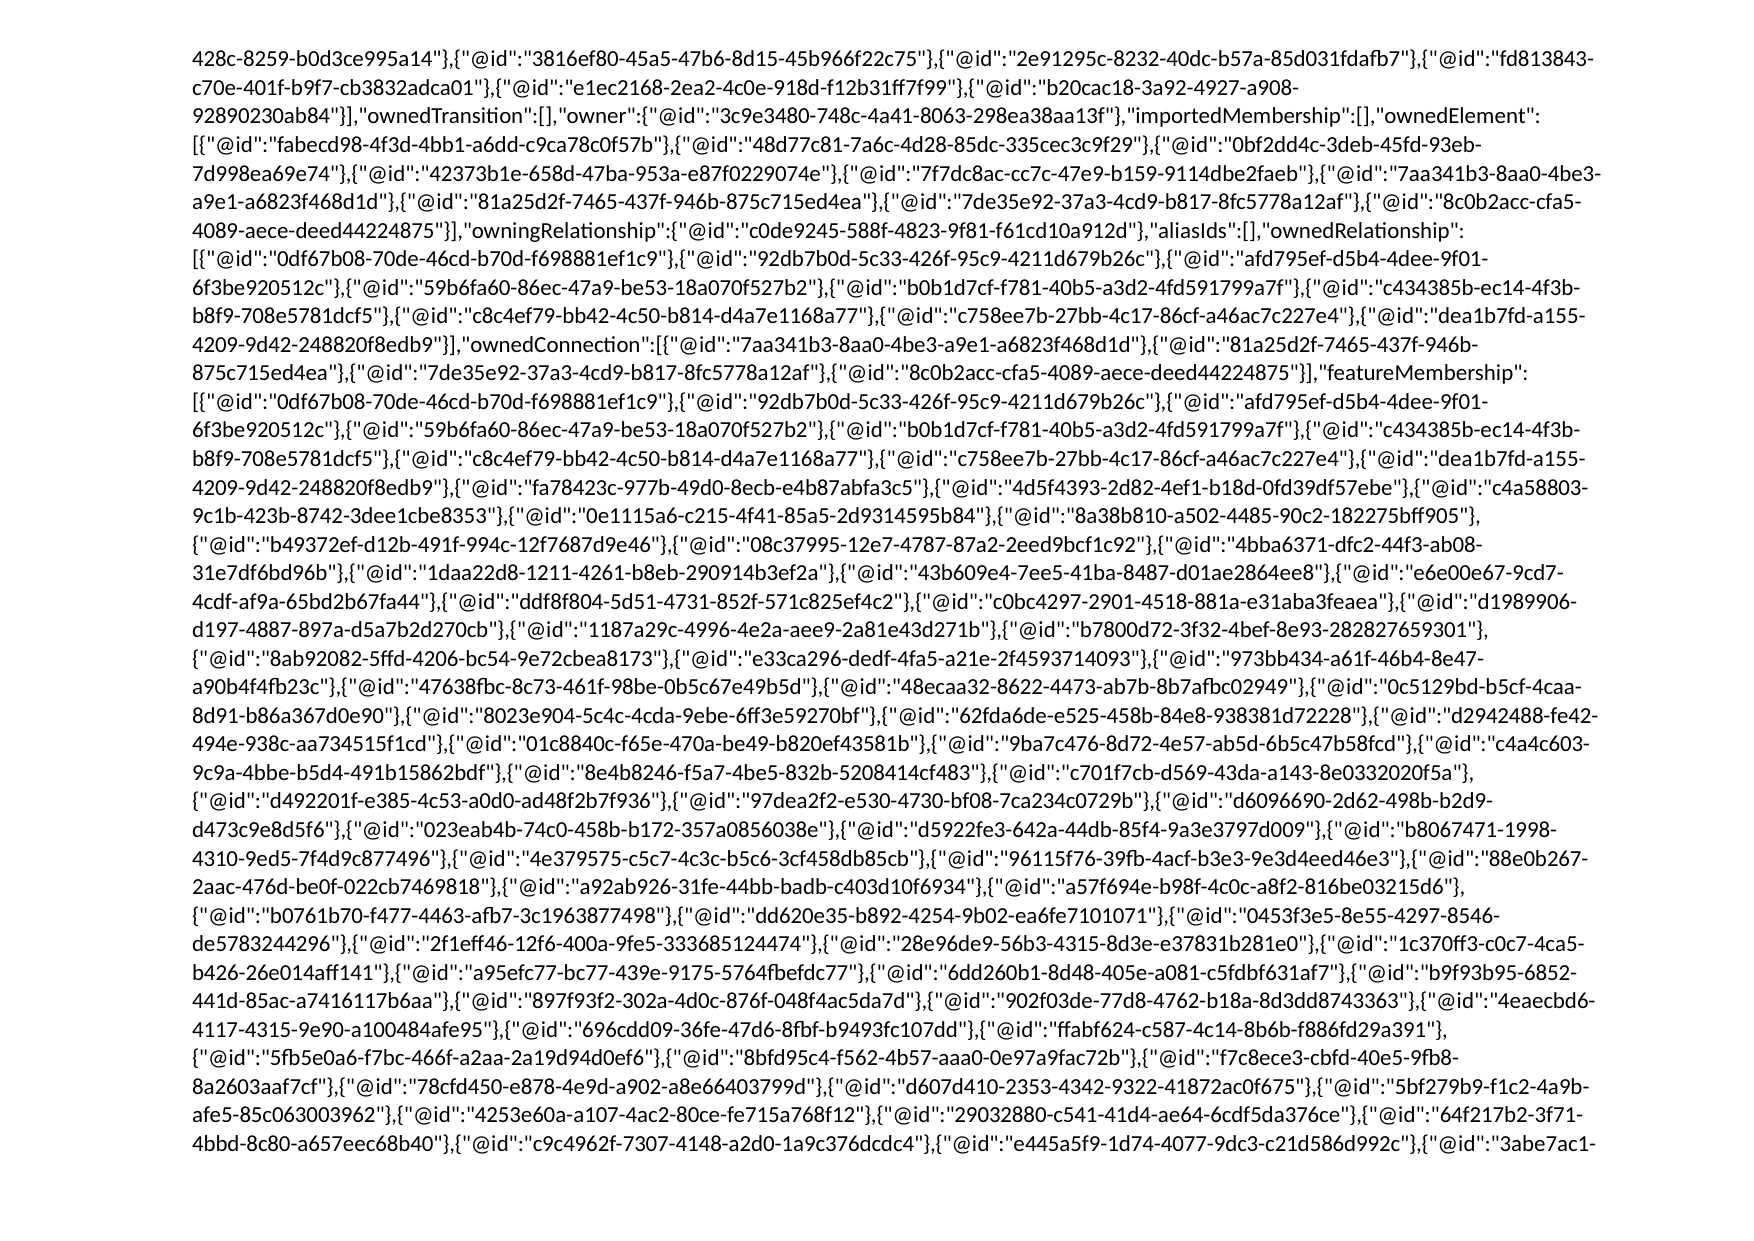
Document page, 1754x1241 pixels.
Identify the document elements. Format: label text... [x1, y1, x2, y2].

text 428c-8259-b0d3ce995a14"},{"@id":"3816ef80-45a5-47b6-8d15-45b966f22c75"},{"@id":"2e91295c-8232-40dc-b57a-85d031fdafb7"},{"@id":"fd813843-c70e-401f-b9f7-cb3832adca01"},{"@id":"e1ec2168-2ea2-4c0e-918d-f12b31ff7f99"},{"@id":"b20cac18-3a92-4927-a908-92890230ab84"}],"ownedTransition":[],"owner":{"@id":"3c9e3480-748c-4a41-8063-298ea38aa13f"},"importedMembership":[],"ownedElement":[{"@id":"fabecd98-4f3d-4bb1-a6dd-c9ca78c0f57b"},{"@id":"48d77c81-7a6c-4d28-85dc-335cec3c9f29"},{"@id":"0bf2dd4c-3deb-45fd-93eb-7d998ea69e74"},{"@id":"42373b1e-658d-47ba-953a-e87f0229074e"},{"@id":"7f7dc8ac-cc7c-47e9-b159-9114dbe2faeb"},{"@id":"7aa341b3-8aa0-4be3-a9e1-a6823f468d1d"},{"@id":"81a25d2f-7465-437f-946b-875c715ed4ea"},{"@id":"7de35e92-37a3-4cd9-b817-8fc5778a12af"},{"@id":"8c0b2acc-cfa5-4089-aece-deed44224875"}],"owningRelationship":{"@id":"c0de9245-588f-4823-9f81-f61cd10a912d"},"aliasIds":[],"ownedRelationship":[{"@id":"0df67b08-70de-46cd-b70d-f698881ef1c9"},{"@id":"92db7b0d-5c33-426f-95c9-4211d679b26c"},{"@id":"afd795ef-d5b4-4dee-9f01-6f3be920512c"},{"@id":"59b6fa60-86ec-47a9-be53-18a070f527b2"},{"@id":"b0b1d7cf-f781-40b5-a3d2-4fd591799a7f"},{"@id":"c434385b-ec14-4f3b-b8f9-708e5781dcf5"},{"@id":"c8c4ef79-bb42-4c50-b814-d4a7e1168a77"},{"@id":"c758ee7b-27bb-4c17-86cf-a46ac7c227e4"},{"@id":"dea1b7fd-a155-4209-9d42-248820f8edb9"}],"ownedConnection":[{"@id":"7aa341b3-8aa0-4be3-a9e1-a6823f468d1d"},{"@id":"81a25d2f-7465-437f-946b-875c715ed4ea"},{"@id":"7de35e92-37a3-4cd9-b817-8fc5778a12af"},{"@id":"8c0b2acc-cfa5-4089-aece-deed44224875"}],"featureMembership":[{"@id":"0df67b08-70de-46cd-b70d-f698881ef1c9"},{"@id":"92db7b0d-5c33-426f-95c9-4211d679b26c"},{"@id":"afd795ef-d5b4-4dee-9f01-6f3be920512c"},{"@id":"59b6fa60-86ec-47a9-be53-18a070f527b2"},{"@id":"b0b1d7cf-f781-40b5-a3d2-4fd591799a7f"},{"@id":"c434385b-ec14-4f3b-b8f9-708e5781dcf5"},{"@id":"c8c4ef79-bb42-4c50-b814-d4a7e1168a77"},{"@id":"c758ee7b-27bb-4c17-86cf-a46ac7c227e4"},{"@id":"dea1b7fd-a155-4209-9d42-248820f8edb9"},{"@id":"fa78423c-977b-49d0-8ecb-e4b87abfa3c5"},{"@id":"4d5f4393-2d82-4ef1-b18d-0fd39df57ebe"},{"@id":"c4a58803-9c1b-423b-8742-3dee1cbe8353"},{"@id":"0e1115a6-c215-4f41-85a5-2d9314595b84"},{"@id":"8a38b810-a502-4485-90c2-182275bff905"},{"@id":"b49372ef-d12b-491f-994c-12f7687d9e46"},{"@id":"08c37995-12e7-4787-87a2-2eed9bcf1c92"},{"@id":"4bba6371-dfc2-44f3-ab08-31e7df6bd96b"},{"@id":"1daa22d8-1211-4261-b8eb-290914b3ef2a"},{"@id":"43b609e4-7ee5-41ba-8487-d01ae2864ee8"},{"@id":"e6e00e67-9cd7-4cdf-af9a-65bd2b67fa44"},{"@id":"ddf8f804-5d51-4731-852f-571c825ef4c2"},{"@id":"c0bc4297-2901-4518-881a-e31aba3feaea"},{"@id":"d1989906-d197-4887-897a-d5a7b2d270cb"},{"@id":"1187a29c-4996-4e2a-aee9-2a81e43d271b"},{"@id":"b7800d72-3f32-4bef-8e93-282827659301"},{"@id":"8ab92082-5ffd-4206-bc54-9e72cbea8173"},{"@id":"e33ca296-dedf-4fa5-a21e-2f4593714093"},{"@id":"973bb434-a61f-46b4-8e47-a90b4f4fb23c"},{"@id":"47638fbc-8c73-461f-98be-0b5c67e49b5d"},{"@id":"48ecaa32-8622-4473-ab7b-8b7afbc02949"},{"@id":"0c5129bd-b5cf-4caa-8d91-b86a367d0e90"},{"@id":"8023e904-5c4c-4cda-9ebe-6ff3e59270bf"},{"@id":"62fda6de-e525-458b-84e8-938381d72228"},{"@id":"d2942488-fe42-494e-938c-aa734515f1cd"},{"@id":"01c8840c-f65e-470a-be49-b820ef43581b"},{"@id":"9ba7c476-8d72-4e57-ab5d-6b5c47b58fcd"},{"@id":"c4a4c603-9c9a-4bbe-b5d4-491b15862bdf"},{"@id":"8e4b8246-f5a7-4be5-832b-5208414cf483"},{"@id":"c701f7cb-d569-43da-a143-8e0332020f5a"},{"@id":"d492201f-e385-4c53-a0d0-ad48f2b7f936"},{"@id":"97dea2f2-e530-4730-bf08-7ca234c0729b"},{"@id":"d6096690-2d62-498b-b2d9-d473c9e8d5f6"},{"@id":"023eab4b-74c0-458b-b172-357a0856038e"},{"@id":"d5922fe3-642a-44db-85f4-9a3e3797d009"},{"@id":"b8067471-1998-4310-9ed5-7f4d9c877496"},{"@id":"4e379575-c5c7-4c3c-b5c6-3cf458db85cb"},{"@id":"96115f76-39fb-4acf-b3e3-9e3d4eed46e3"},{"@id":"88e0b267-2aac-476d-be0f-022cb7469818"},{"@id":"a92ab926-31fe-44bb-badb-c403d10f6934"},{"@id":"a57f694e-b98f-4c0c-a8f2-816be03215d6"},{"@id":"b0761b70-f477-4463-afb7-3c1963877498"},{"@id":"dd620e35-b892-4254-9b02-ea6fe7101071"},{"@id":"0453f3e5-8e55-4297-8546-de5783244296"},{"@id":"2f1eff46-12f6-400a-9fe5-333685124474"},{"@id":"28e96de9-56b3-4315-8d3e-e37831b281e0"},{"@id":"1c370ff3-c0c7-4ca5-b426-26e014aff141"},{"@id":"a95efc77-bc77-439e-9175-5764fbefdc77"},{"@id":"6dd260b1-8d48-405e-a081-c5fdbf631af7"},{"@id":"b9f93b95-6852-441d-85ac-a7416117b6aa"},{"@id":"897f93f2-302a-4d0c-876f-048f4ac5da7d"},{"@id":"902f03de-77d8-4762-b18a-8d3dd8743363"},{"@id":"4eaecbd6-4117-4315-9e90-a100484afe95"},{"@id":"696cdd09-36fe-47d6-8fbf-b9493fc107dd"},{"@id":"ffabf624-c587-4c14-8b6b-f886fd29a391"},{"@id":"5fb5e0a6-f7bc-466f-a2aa-2a19d94d0ef6"},{"@id":"8bfd95c4-f562-4b57-aaa0-0e97a9fac72b"},{"@id":"f7c8ece3-cbfd-40e5-9fb8-8a2603aaf7cf"},{"@id":"78cfd450-e878-4e9d-a902-a8e66403799d"},{"@id":"d607d410-2353-4342-9322-41872ac0f675"},{"@id":"5bf279b9-f1c2-4a9b-afe5-85c063003962"},{"@id":"4253e60a-a107-4ac2-80ce-fe715a768f12"},{"@id":"29032880-c541-41d4-ae64-6cdf5da376ce"},{"@id":"64f217b2-3f71-4bbd-8c80-a657eec68b40"},{"@id":"c9c4962f-7307-4148-a2d0-1a9c376dcdc4"},{"@id":"e445a5f9-1d74-4077-9dc3-c21d586d992c"},{"@id":"3abe7ac1- [192, 44, 1606, 1157]
